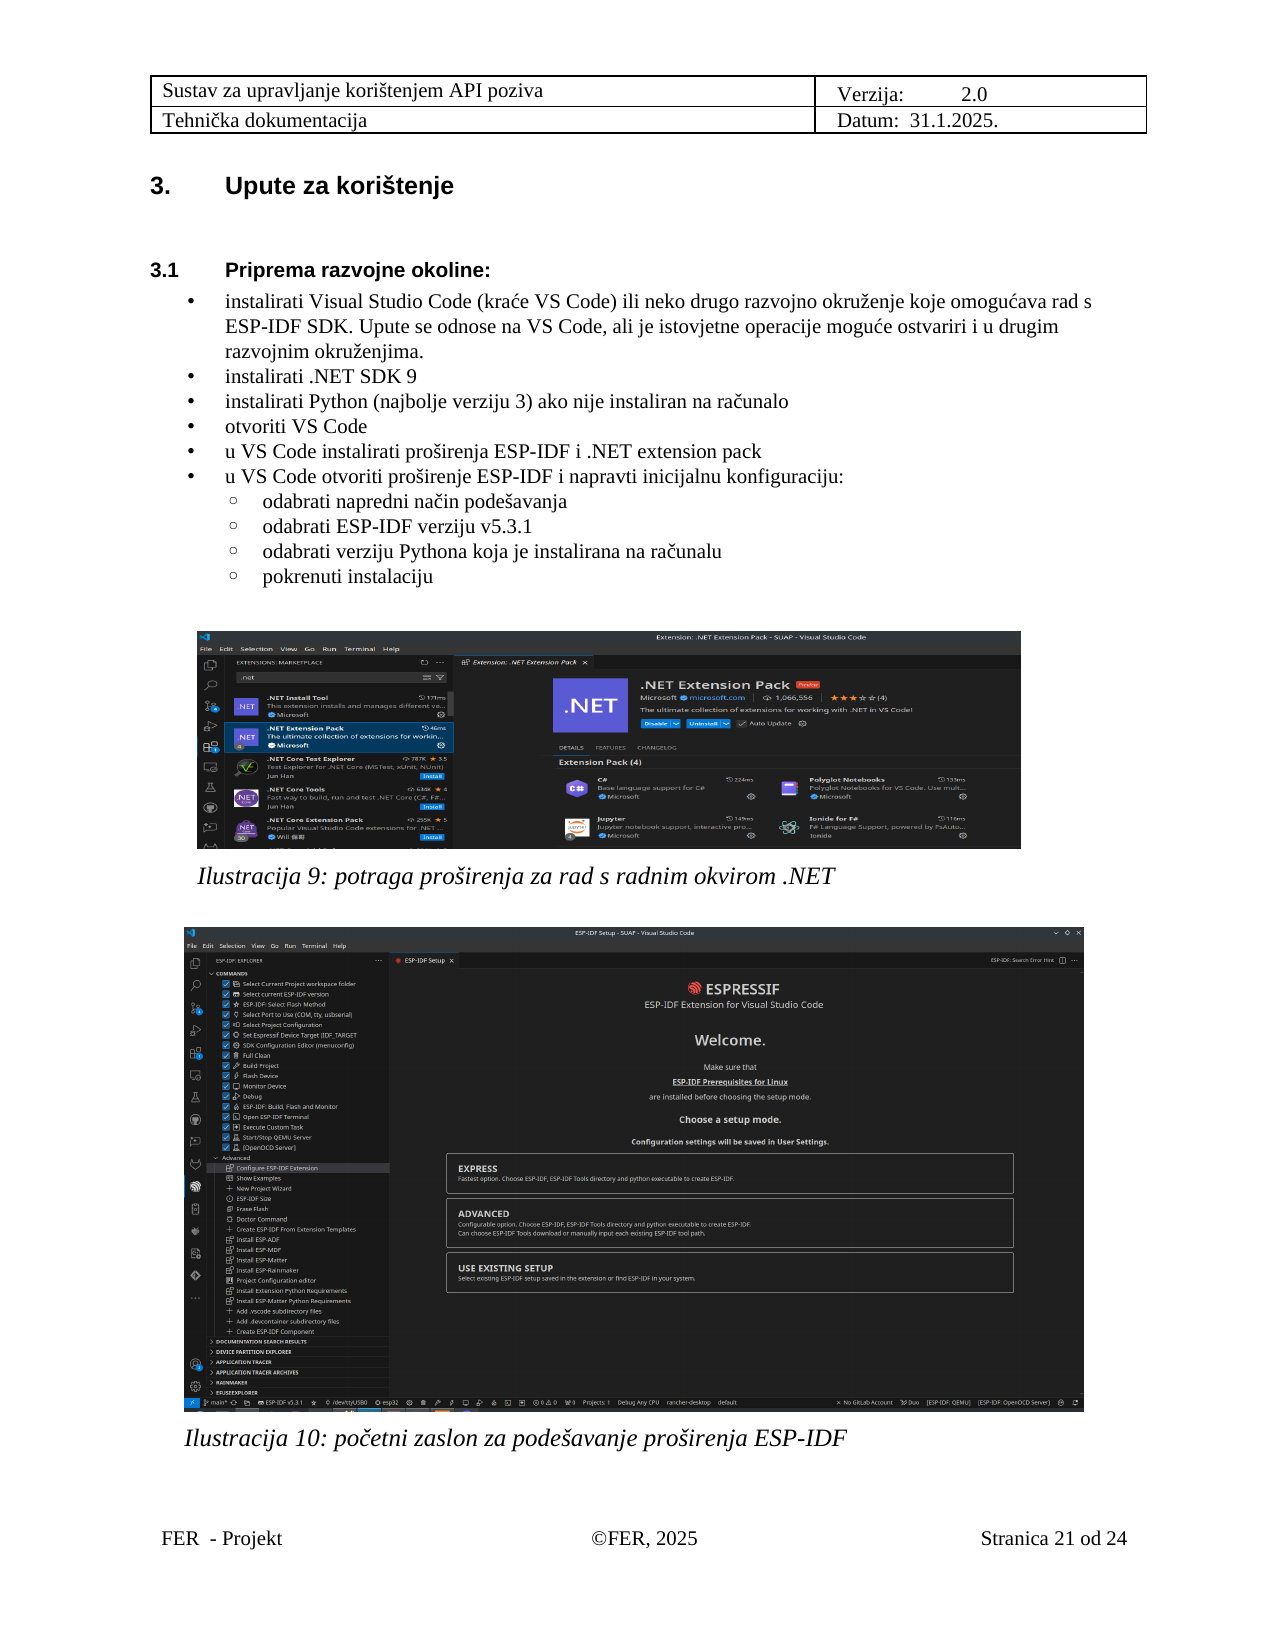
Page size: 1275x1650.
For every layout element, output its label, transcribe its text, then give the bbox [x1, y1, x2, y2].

list Ilustracija 10: početni zaslon za podešavanje proširenja ESP-IDF [184, 1412, 1084, 1452]
list odabrati verziju Pythona koja je instalirana na računalu [225, 538, 1125, 563]
list instalirati Python (najbolje verziju 3) ako nije instaliran na računalo [187, 388, 1125, 413]
subtitle Priprema razvojne okoline: [150, 256, 1125, 281]
list u VS Code instalirati proširenja ESP-IDF i .NET extension pack [187, 438, 1125, 463]
picture [184, 927, 1084, 1412]
list otvoriti VS Code [187, 413, 1125, 438]
list instalirati Visual Studio Code (kraće VS Code) ili neko drugo razvojno okruženje koje omogućava rad s ESP-IDF SDK. Upute se odnose na VS Code, ali je istovjetne operacije moguće ostvariri i u drugim razvojnim okruženjima. [187, 288, 1125, 363]
list instalirati .NET SDK 9 [187, 363, 1125, 388]
list pokrenuti instalaciju [225, 563, 1125, 588]
list u VS Code otvoriti proširenje ESP-IDF i napravti inicijalnu konfiguraciju: [187, 463, 1125, 488]
list [197, 619, 1021, 632]
subtitle Upute za korištenje [150, 171, 1125, 200]
list odabrati ESP-IDF verziju v5.3.1 [225, 513, 1125, 538]
list odabrati napredni način podešavanja [225, 488, 1125, 513]
list Ilustracija 9: potraga proširenja za rad s radnim okvirom .NET [197, 632, 1021, 890]
